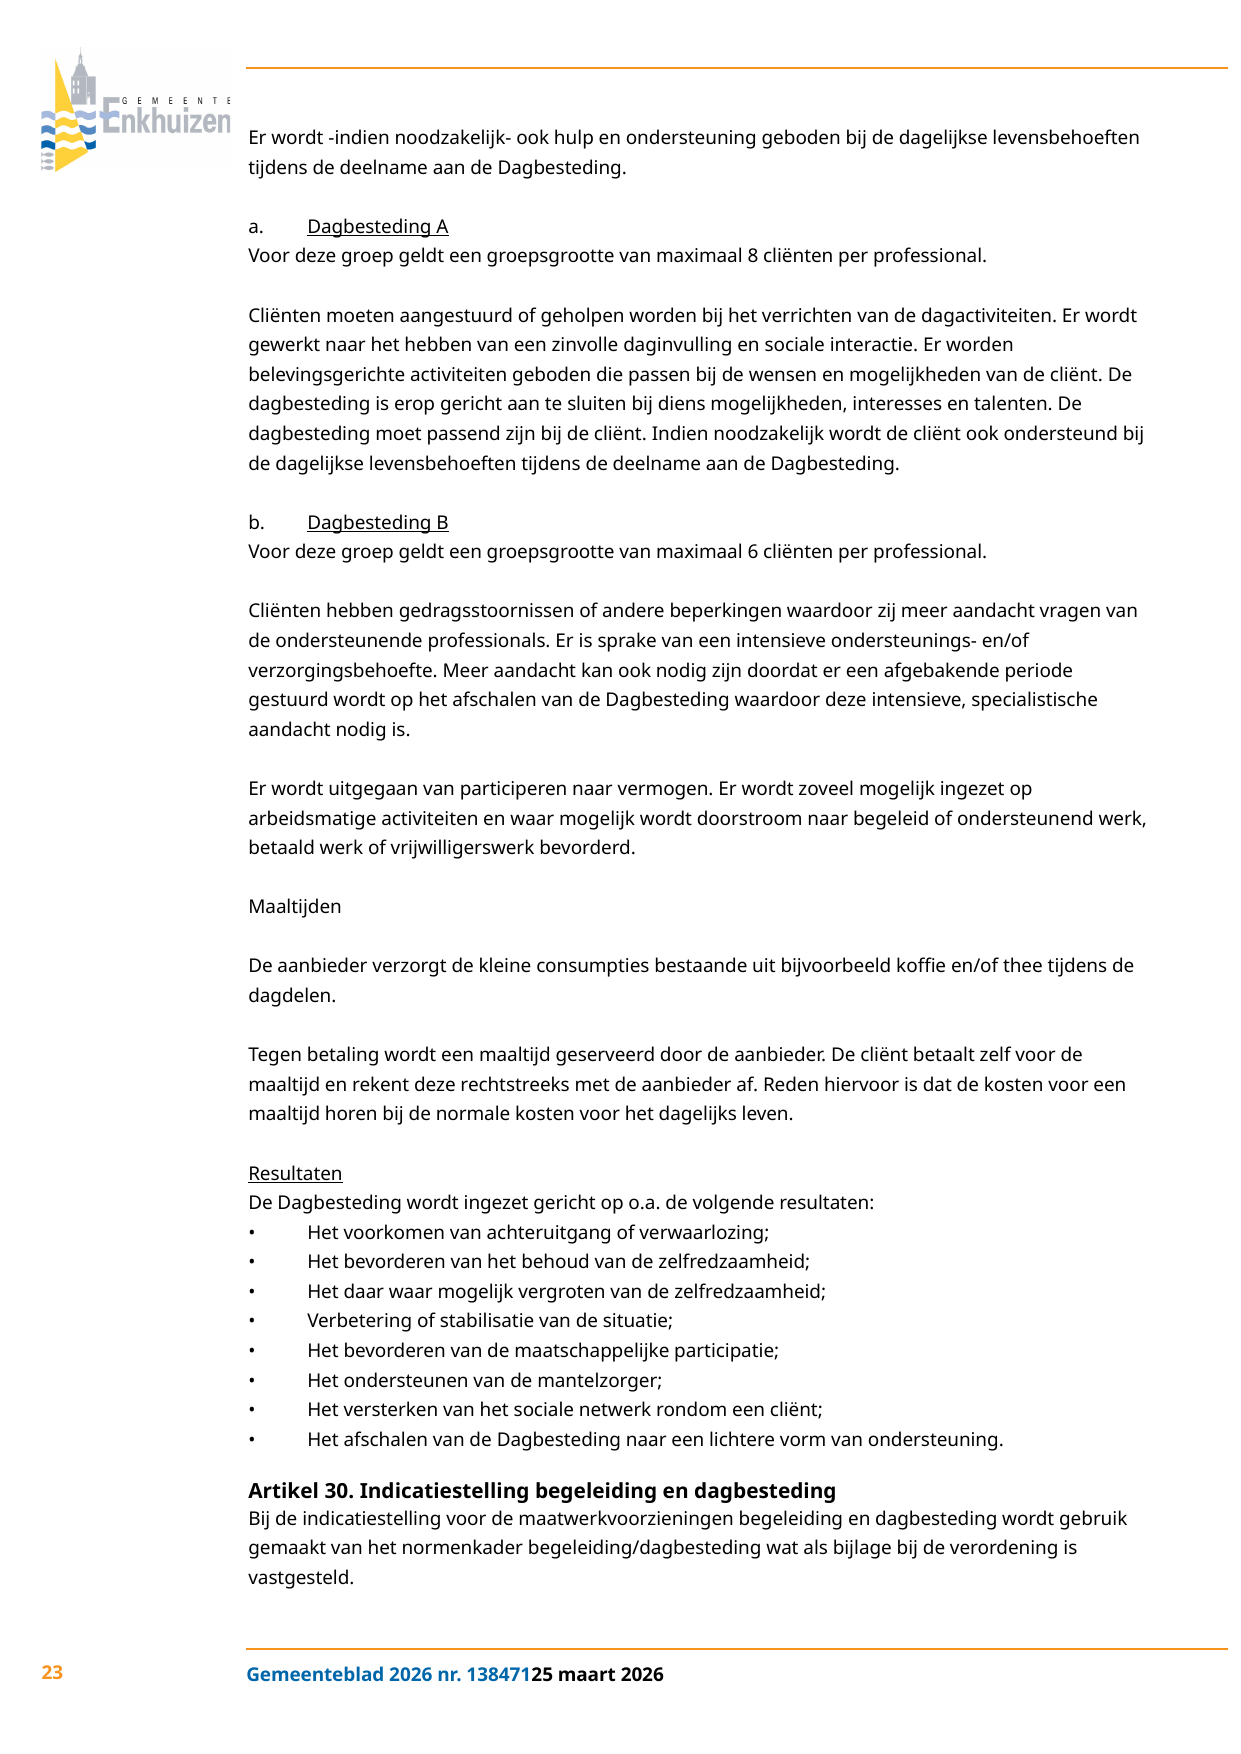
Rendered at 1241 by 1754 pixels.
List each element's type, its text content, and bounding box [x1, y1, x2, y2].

text Er wordt -indien noodzakelijk- ook hulp en ondersteuning geboden bij de dagelijkse levensbehoeften tijdens de deelname aan de Dagbesteding. [248, 124, 1152, 180]
text Artikel 30. Indicatiestelling begeleiding en dagbesteding [248, 1476, 1152, 1505]
list Het versterken van het sociale netwerk rondom een cliënt; [248, 1396, 1152, 1422]
text Bij de indicatiestelling voor de maatwerkvoorzieningen begeleiding en dagbesteding wordt gebruik gemaakt van het normenkader begeleiding/dagbesteding wat als bijlage bij de verordening is vastgesteld. [248, 1505, 1152, 1590]
text Resultaten [248, 1160, 1152, 1186]
text Cliënten hebben gedragsstoornissen of andere beperkingen waardoor zij meer aandacht vragen van de ondersteunende professionals. Er is sprake van een intensieve ondersteunings- en/of verzorgingsbehoefte. Meer aandacht kan ook nodig zijn doordat er een afgebakende periode gestuurd wordt op het afschalen van de Dagbesteding waardoor deze intensieve, specialistische aandacht nodig is. [248, 598, 1152, 742]
list Het ondersteunen van de mantelzorger; [248, 1367, 1152, 1393]
list Het bevorderen van de maatschappelijke participatie; [248, 1337, 1152, 1363]
list Het afschalen van de Dagbesteding naar een lichtere vorm van ondersteuning. [248, 1426, 1152, 1452]
list Het bevorderen van het behoud van de zelfredzaamheid; [248, 1248, 1152, 1274]
text Voor deze groep geldt een groepsgrootte van maximaal 6 cliënten per professional. [248, 538, 1152, 564]
text De aanbieder verzorgt de kleine consumpties bestaande uit bijvoorbeeld koffie en/of thee tijdens de dagdelen. [248, 953, 1152, 1008]
list Dagbesteding B [248, 509, 1152, 535]
text Voor deze groep geldt een groepsgrootte van maximaal 8 cliënten per professional. [248, 243, 1152, 268]
list Het voorkomen van achteruitgang of verwaarlozing; [248, 1219, 1152, 1245]
text De Dagbesteding wordt ingezet gericht op o.a. de volgende resultaten: [248, 1189, 1152, 1215]
text Er wordt uitgegaan van participeren naar vermogen. Er wordt zoveel mogelijk ingezet op arbeidsmatige activiteiten en waar mogelijk wordt doorstroom naar begeleid of ondersteunend werk, betaald werk of vrijwilligerswerk bevorderd. [248, 775, 1152, 860]
list Verbetering of stabilisatie van de situatie; [248, 1308, 1152, 1333]
text Cliënten moeten aangestuurd of geholpen worden bij het verrichten van de dagactiviteiten. Er wordt gewerkt naar het hebben van een zinvolle daginvulling en sociale interactie. Er worden belevingsgerichte activiteiten geboden die passen bij de wensen en mogelijkheden van de cliënt. De dagbesteding is erop gericht aan te sluiten bij diens mogelijkheden, interesses en talenten. De dagbesteding moet passend zijn bij de cliënt. Indien noodzakelijk wordt de cliënt ook ondersteund bij de dagelijkse levensbehoeften tijdens de deelname aan de Dagbesteding. [248, 302, 1152, 476]
text Tegen betaling wordt een maaltijd geserveerd door de aanbieder. De cliënt betaalt zelf voor de maaltijd en rekent deze rechtstreeks met de aanbieder af. Reden hiervoor is dat de kosten voor een maaltijd horen bij de normale kosten voor het dagelijks leven. [248, 1041, 1152, 1126]
picture [41, 47, 231, 172]
list Het daar waar mogelijk vergroten van de zelfredzaamheid; [248, 1278, 1152, 1304]
list Dagbesteding A [248, 213, 1152, 239]
text Maaltijden [248, 893, 1152, 919]
